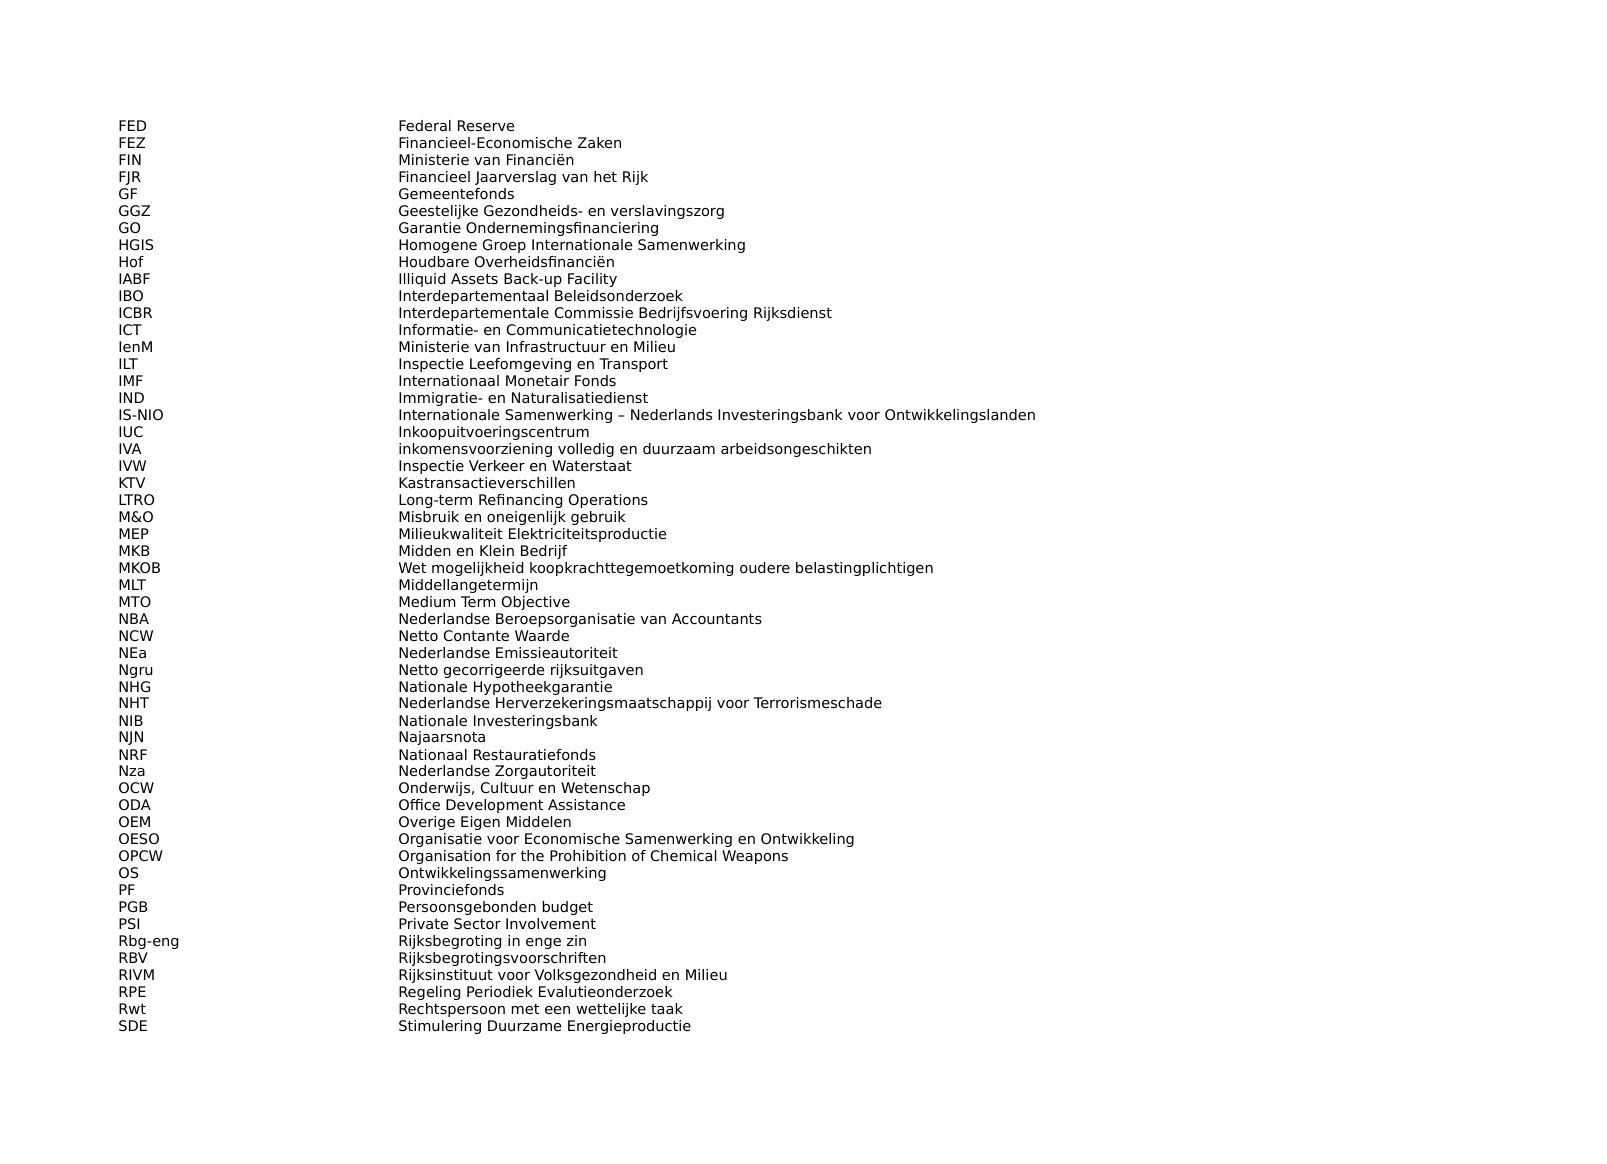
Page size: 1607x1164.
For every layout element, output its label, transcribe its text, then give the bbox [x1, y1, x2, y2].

table_cell NCW [118, 628, 392, 644]
table_cell Gemeentefonds [392, 186, 1488, 203]
table_cell OESO [118, 831, 392, 848]
table_cell Immigratie- en Naturalisatiedienst [392, 390, 1488, 407]
table_cell Rechtspersoon met een wettelijke taak [392, 1001, 1488, 1018]
table_cell OS [118, 865, 392, 882]
table_cell Rwt [118, 1001, 392, 1018]
table_cell M&O [118, 509, 392, 526]
table_cell Nederlandse Emissieautoriteit [392, 645, 1488, 661]
table_cell NBA [118, 611, 392, 627]
table_cell Informatie- en Communicatietechnologie [392, 322, 1488, 339]
table_cell Rijksbegroting in enge zin [392, 933, 1488, 950]
table_cell NRF [118, 746, 392, 763]
table_cell PF [118, 882, 392, 899]
table_cell FED [118, 118, 392, 135]
table_cell ICT [118, 322, 392, 339]
table_cell OCW [118, 780, 392, 797]
table_cell Rijksinstituut voor Volksgezondheid en Milieu [392, 967, 1488, 984]
table_cell Regeling Periodiek Evalutieonderzoek [392, 984, 1488, 1001]
table_cell Misbruik en oneigenlijk gebruik [392, 509, 1488, 526]
table_cell Ministerie van Financiën [392, 152, 1488, 169]
table_cell Interdepartementaal Beleidsonderzoek [392, 288, 1488, 305]
table_cell Overige Eigen Middelen [392, 814, 1488, 831]
table_cell IVW [118, 458, 392, 475]
table_cell ICBR [118, 305, 392, 322]
table_cell NIB [118, 713, 392, 729]
table_cell NHG [118, 679, 392, 695]
table_cell Internationaal Monetair Fonds [392, 373, 1488, 390]
table_cell Homogene Groep Internationale Samenwerking [392, 237, 1488, 254]
table_cell Nederlandse Zorgautoriteit [392, 763, 1488, 780]
table_cell IMF [118, 373, 392, 390]
table_cell Netto Contante Waarde [392, 628, 1488, 644]
table_cell Milieukwaliteit Elektriciteitsproductie [392, 526, 1488, 543]
table_cell Nederlandse Herverzekeringsmaatschappij voor Terrorismeschade [392, 695, 1488, 712]
table_cell IND [118, 390, 392, 407]
table_cell Middellangetermijn [392, 577, 1488, 593]
table_cell ILT [118, 356, 392, 373]
table_cell KTV [118, 475, 392, 492]
table_cell Private Sector Involvement [392, 916, 1488, 933]
table_cell NJN [118, 729, 392, 746]
table_cell Onderwijs, Cultuur en Wetenschap [392, 780, 1488, 797]
table_cell IABF [118, 271, 392, 288]
table_cell Illiquid Assets Back-up Facility [392, 271, 1488, 288]
table_cell Kastransactieverschillen [392, 475, 1488, 492]
table_cell HGIS [118, 237, 392, 254]
table_cell PSI [118, 916, 392, 933]
table_cell Internationale Samenwerking – Nederlands Investeringsbank voor Ontwikkelingslanden [392, 407, 1488, 424]
table_cell Financieel Jaarverslag van het Rijk [392, 169, 1488, 186]
table_cell IVA [118, 441, 392, 458]
table_cell GF [118, 186, 392, 203]
table_cell NEa [118, 645, 392, 661]
table_cell Persoonsgebonden budget [392, 899, 1488, 916]
table_cell RPE [118, 984, 392, 1001]
table_cell Nza [118, 763, 392, 780]
table_cell IS-NIO [118, 407, 392, 424]
table_cell GGZ [118, 203, 392, 220]
table_cell Garantie Ondernemingsfinanciering [392, 220, 1488, 237]
table_cell Hof [118, 254, 392, 271]
table_cell Ngru [118, 661, 392, 678]
table_cell Office Development Assistance [392, 797, 1488, 814]
table_cell FIN [118, 152, 392, 169]
table_cell MEP [118, 526, 392, 543]
table_cell SDE [118, 1018, 392, 1035]
table_cell Organisation for the Prohibition of Chemical Weapons [392, 848, 1488, 865]
table_cell ODA [118, 797, 392, 814]
table_cell Inspectie Leefomgeving en Transport [392, 356, 1488, 373]
table_cell IBO [118, 288, 392, 305]
table_cell Netto gecorrigeerde rijksuitgaven [392, 661, 1488, 678]
table_cell FEZ [118, 135, 392, 152]
table_cell Wet mogelijkheid koopkrachttegemoetkoming oudere belastingplichtigen [392, 560, 1488, 577]
table_cell Ontwikkelingssamenwerking [392, 865, 1488, 882]
table_cell MKOB [118, 560, 392, 577]
table_cell Nationale Investeringsbank [392, 713, 1488, 729]
table_cell Inkoopuitvoeringscentrum [392, 424, 1488, 441]
table_cell inkomensvoorziening volledig en duurzaam arbeidsongeschikten [392, 441, 1488, 458]
table_cell OEM [118, 814, 392, 831]
table_cell Nationaal Restauratiefonds [392, 746, 1488, 763]
table_cell Nederlandse Beroepsorganisatie van Accountants [392, 611, 1488, 627]
table_cell NHT [118, 695, 392, 712]
table_cell Nationale Hypotheekgarantie [392, 679, 1488, 695]
table_cell OPCW [118, 848, 392, 865]
table_cell Federal Reserve [392, 118, 1488, 135]
table_cell MKB [118, 543, 392, 559]
table_cell Financieel-Economische Zaken [392, 135, 1488, 152]
table_cell IUC [118, 424, 392, 441]
table_cell LTRO [118, 492, 392, 509]
table_cell Rijksbegrotingsvoorschriften [392, 950, 1488, 967]
table_cell Stimulering Duurzame Energieproductie [392, 1018, 1488, 1035]
table_cell FJR [118, 169, 392, 186]
table_cell GO [118, 220, 392, 237]
table_cell Interdepartementale Commissie Bedrijfsvoering Rijksdienst [392, 305, 1488, 322]
table_cell Provinciefonds [392, 882, 1488, 899]
table_cell RBV [118, 950, 392, 967]
table_cell Rbg-eng [118, 933, 392, 950]
table_cell RIVM [118, 967, 392, 984]
table_cell MTO [118, 594, 392, 611]
table_cell Inspectie Verkeer en Waterstaat [392, 458, 1488, 475]
table_cell Houdbare Overheidsfinanciën [392, 254, 1488, 271]
table_cell Long-term Refinancing Operations [392, 492, 1488, 509]
table_cell Ministerie van Infrastructuur en Milieu [392, 339, 1488, 356]
table_cell Medium Term Objective [392, 594, 1488, 611]
table_cell Organisatie voor Economische Samenwerking en Ontwikkeling [392, 831, 1488, 848]
table_cell MLT [118, 577, 392, 593]
table_cell Midden en Klein Bedrijf [392, 543, 1488, 559]
table_cell IenM [118, 339, 392, 356]
table_cell PGB [118, 899, 392, 916]
table_cell Geestelijke Gezondheids- en verslavingszorg [392, 203, 1488, 220]
table_cell Najaarsnota [392, 729, 1488, 746]
